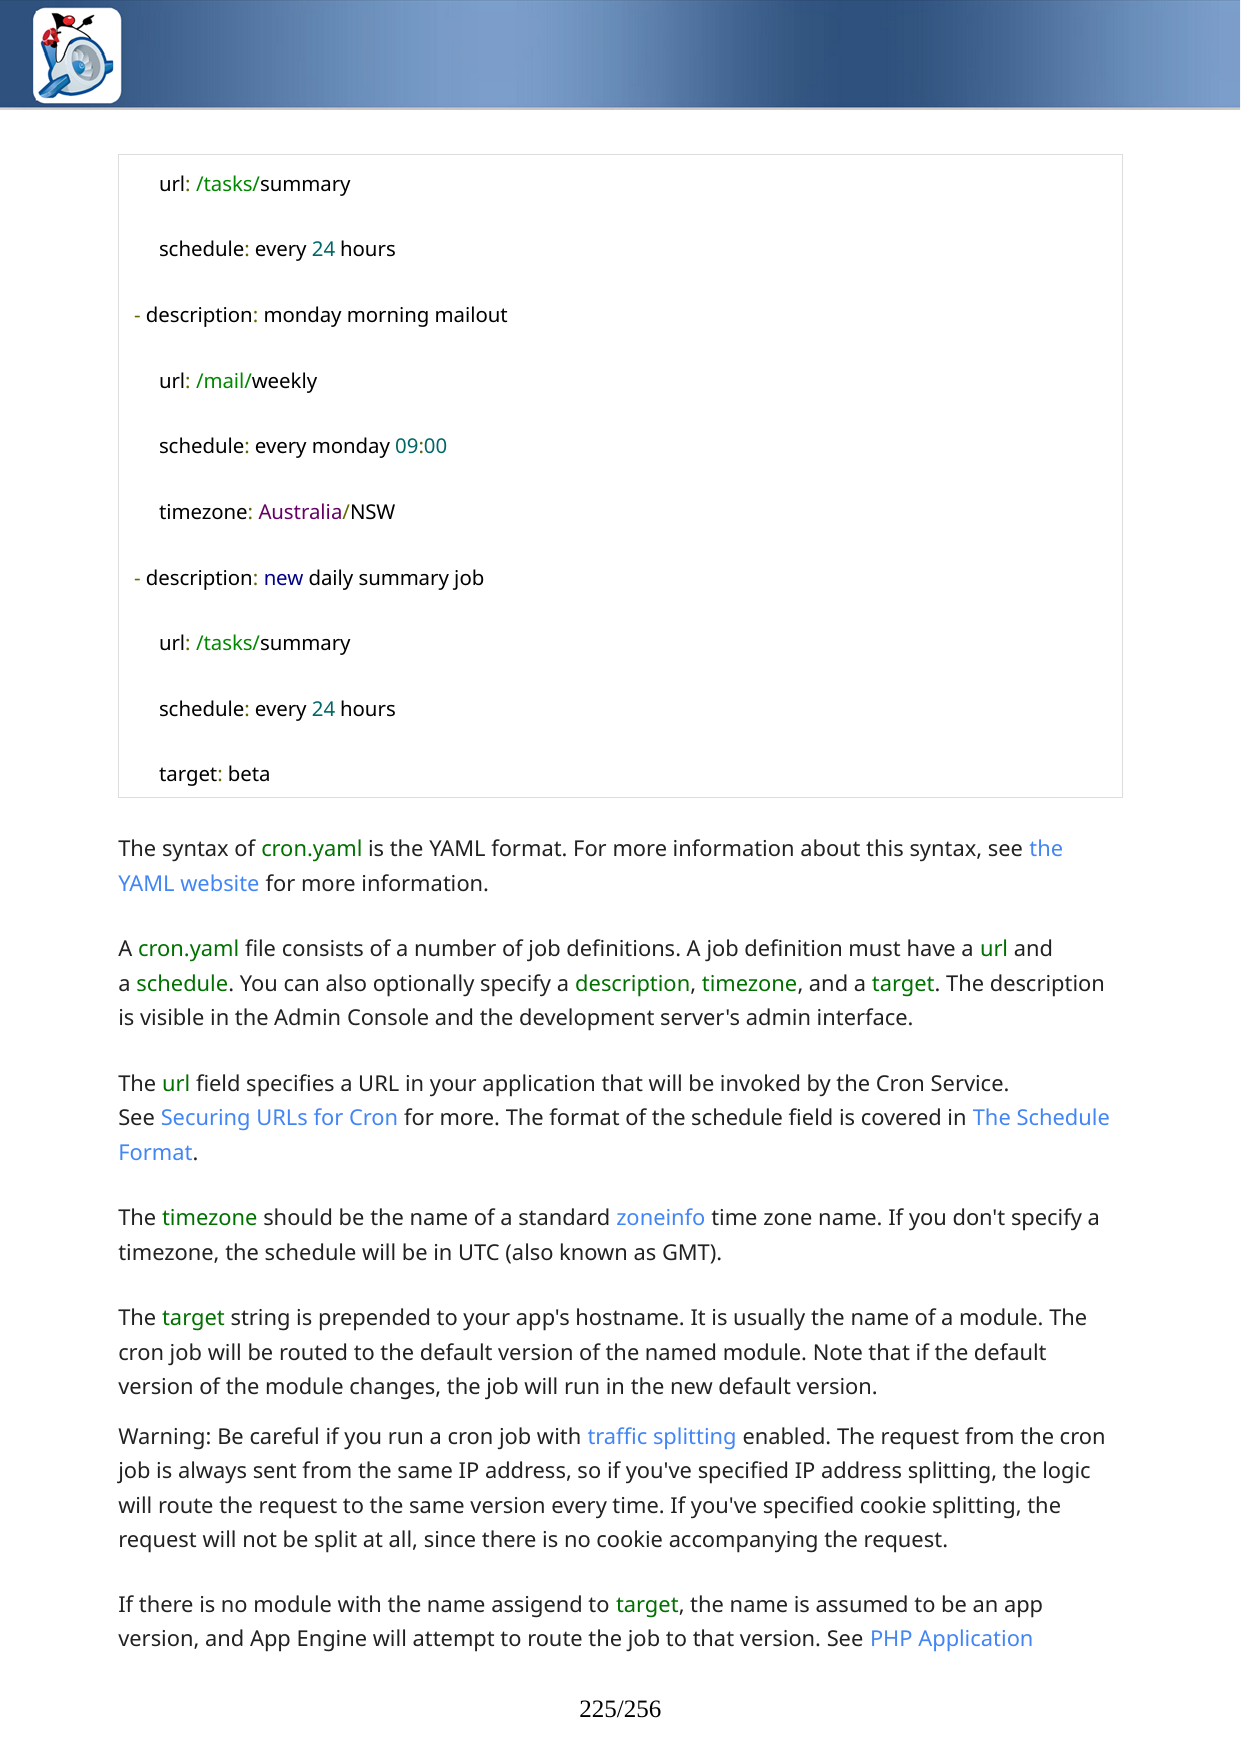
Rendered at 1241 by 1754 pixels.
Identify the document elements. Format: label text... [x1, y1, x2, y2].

text timezone: Australia/NSW [119, 482, 1122, 526]
text url: /tasks/summary [119, 155, 1122, 197]
text If there is no module with the name assigend to target, the name is assumed to be an app version, and App Engine will attempt to route the job to that version. See PHP Application [118, 1584, 1122, 1653]
text The syntax of cron.yaml is the YAML format. For more information about this syntax, see the YAML website for more information. [118, 829, 1122, 897]
text A cron.yaml file consists of a number of job definitions. A job definition must have a url and a schedule. You can also optionally specify a description, timezone, and a target. The description is visible in the Admin Console and the development server's admin interface. [118, 929, 1122, 1032]
text The target string is prepended to your app's hostname. It is usually the name of a module. The cron job will be routed to the default version of the named module. Note that if the default version of the module changes, the job will run in the new default version. [118, 1297, 1122, 1401]
text - description: monday morning mailout [119, 285, 1122, 329]
text The timezone should be the name of a standard zoneinfo time zone name. If you don't specify a timezone, the schedule will be in UTC (also known as GMT). [118, 1197, 1122, 1266]
text url: /tasks/summary [119, 613, 1122, 657]
picture [0, 0, 1241, 110]
text target: beta [119, 744, 1122, 797]
text url: /mail/weekly [119, 350, 1122, 394]
text schedule: every 24 hours [119, 678, 1122, 722]
text schedule: every monday 09:00 [119, 416, 1122, 460]
text schedule: every 24 hours [119, 219, 1122, 263]
text Warning: Be careful if you run a cron job with traffic splitting enabled. The request from the cron job is always sent from the same IP address, so if you've specified IP address splitting, the logic will route the request to the same version every time. If you've specified cookie splitting, the request will not be split at all, since there is no cookie accompanying the request. [118, 1416, 1122, 1554]
text - description: new daily summary job [119, 547, 1122, 591]
text The url field specifies a URL in your application that will be invoked by the Cron Service. See Securing URLs for Cron for more. The format of the schedule field is covered in The Schedule Format. [118, 1063, 1122, 1166]
